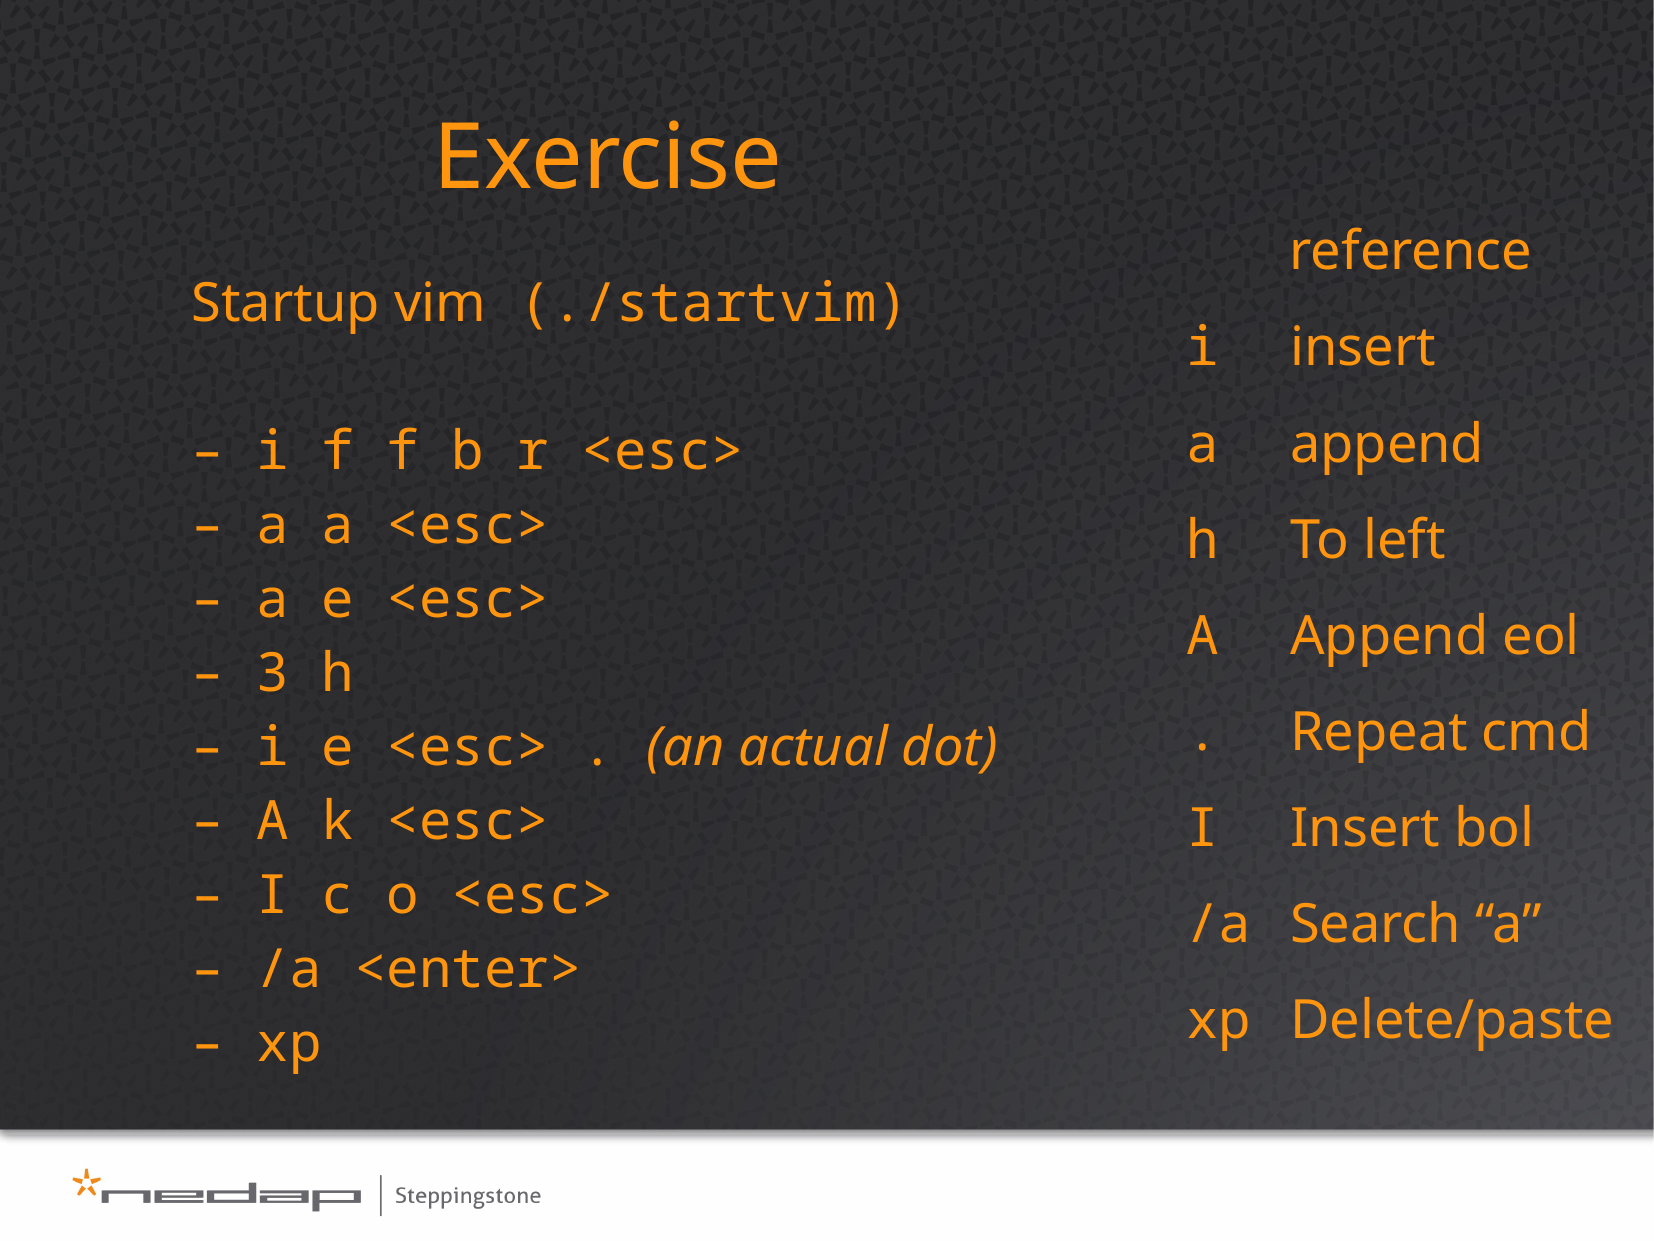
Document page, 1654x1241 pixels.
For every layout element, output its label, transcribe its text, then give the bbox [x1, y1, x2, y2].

table_cell Search “a” [1284, 879, 1642, 975]
table_cell append [1284, 398, 1642, 494]
table_cell Delete/paste [1284, 975, 1642, 1071]
table_cell xp [1180, 975, 1284, 1071]
table_cell To left [1284, 494, 1642, 590]
text_box Startup vim (./startvim) – i f f b r <esc> – a a <esc> – a e <esc> – 3 h – i e <esc> . (an actual dot) – A k <esc> – I c o <esc> – /a <enter> – xp [177, 256, 1418, 1087]
table_cell I [1180, 783, 1284, 879]
table_cell i [1180, 302, 1284, 398]
table_cell h [1180, 494, 1284, 590]
table_cell /a [1180, 879, 1284, 975]
table_cell Repeat cmd [1284, 687, 1642, 783]
table_cell A [1180, 590, 1284, 687]
table_cell insert [1284, 302, 1642, 398]
table_cell Append eol [1284, 590, 1642, 687]
table_header reference [1180, 206, 1642, 302]
picture [0, 0, 1654, 1241]
title Exercise [82, 49, 1134, 257]
table_cell . [1180, 687, 1284, 783]
table_cell a [1180, 398, 1284, 494]
table_cell Insert bol [1284, 783, 1642, 879]
